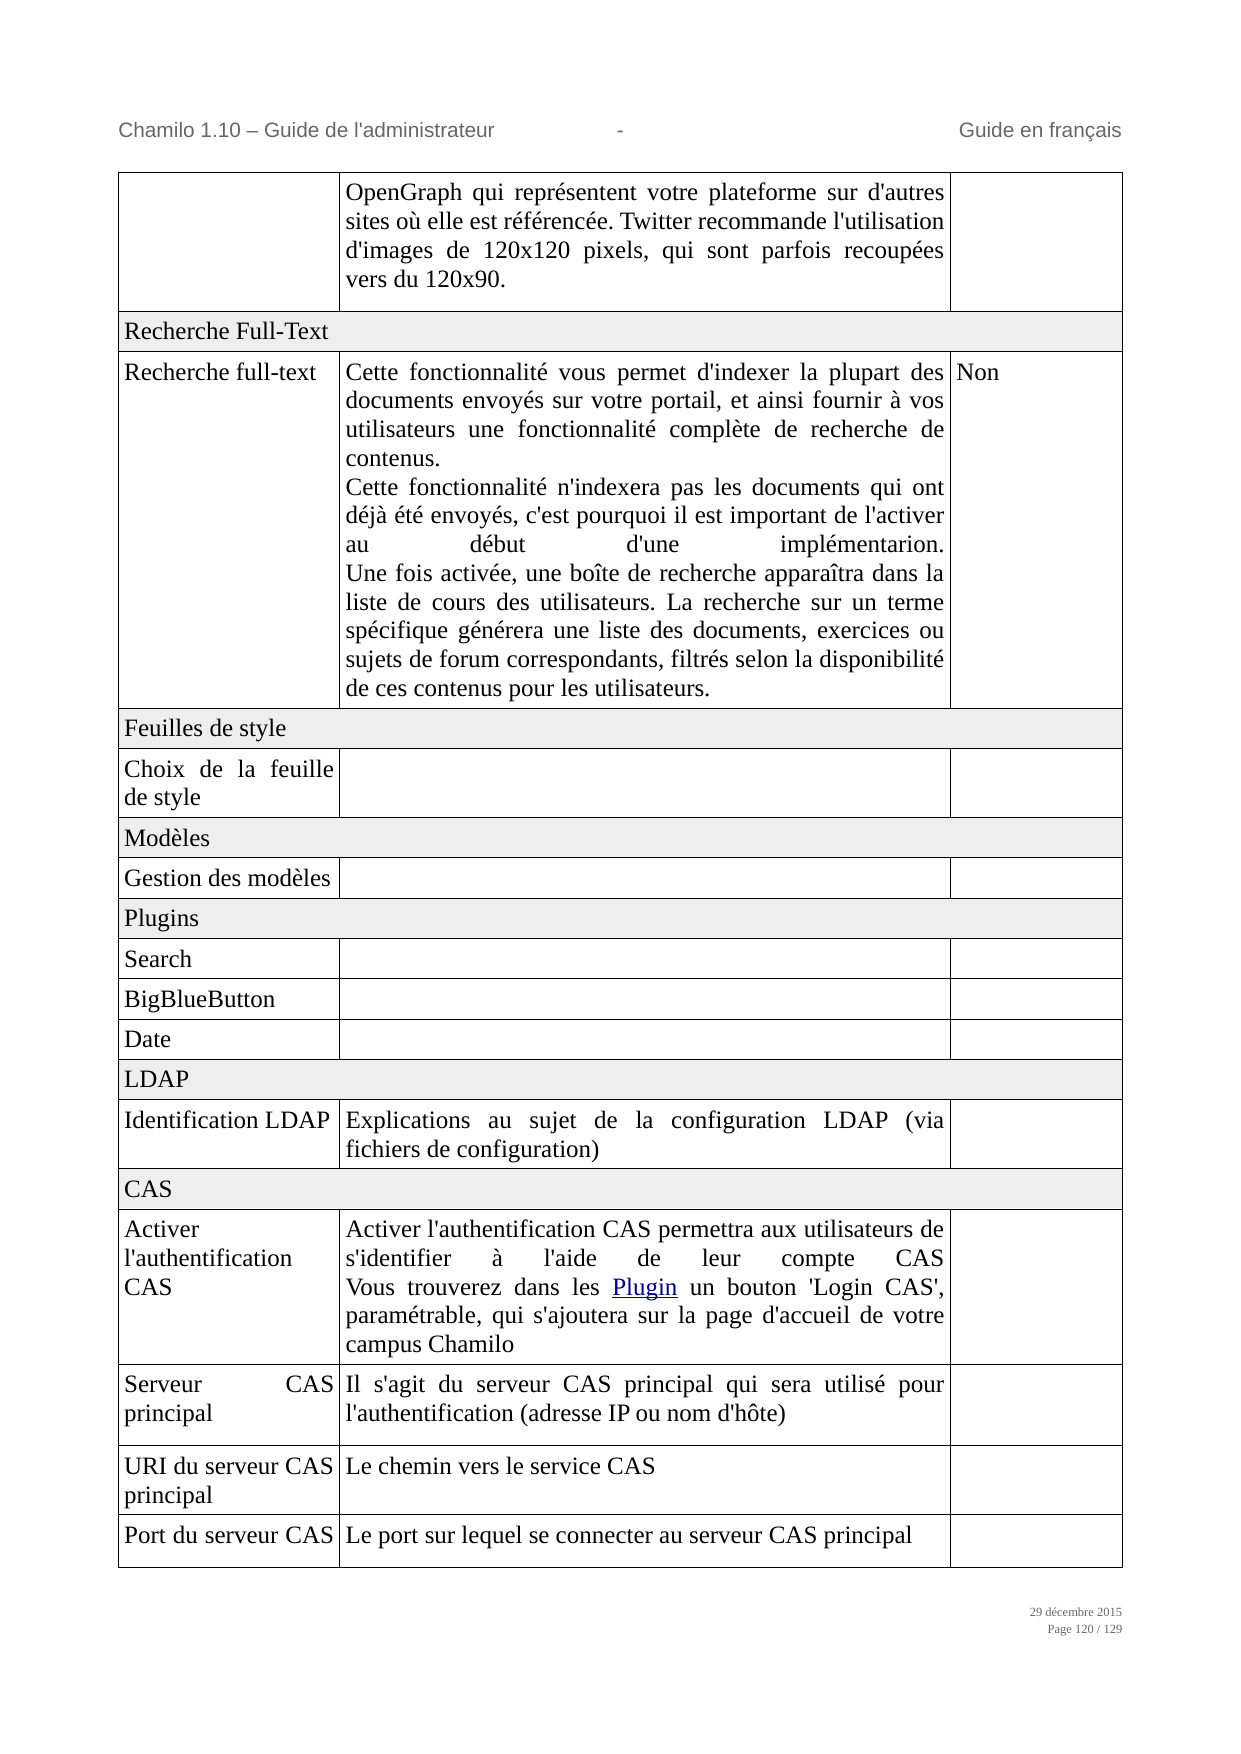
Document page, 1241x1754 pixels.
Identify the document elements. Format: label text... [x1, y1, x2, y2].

table_cell Recherche full-text [119, 352, 339, 707]
table_cell [951, 858, 1122, 897]
table_cell CAS [119, 1169, 1122, 1208]
table_cell [951, 1020, 1122, 1059]
table_cell [340, 749, 950, 817]
table_cell Search [119, 939, 339, 978]
table_cell [951, 1446, 1122, 1514]
table_cell Recherche Full-Text [119, 312, 1122, 351]
table_cell [951, 1210, 1122, 1364]
table_cell [340, 979, 950, 1018]
table_cell Identification LDAP [119, 1100, 339, 1168]
table_cell [340, 939, 950, 978]
table_cell BigBlueButton [119, 979, 339, 1018]
table_cell Non [951, 352, 1122, 707]
table_cell [951, 1515, 1122, 1567]
table_cell [951, 1365, 1122, 1445]
table_cell Gestion des modèles [119, 858, 339, 897]
table_cell Activer l'authentification CAS [119, 1210, 339, 1364]
table_cell Date [119, 1020, 339, 1059]
table_cell [951, 749, 1122, 817]
table_cell Port du serveur CAS [119, 1515, 339, 1567]
table_cell [951, 1100, 1122, 1168]
table_cell Choix de la feuille de style [119, 749, 339, 817]
table_cell Il s'agit du serveur CAS principal qui sera utilisé pour l'authentification (adresse IP ou nom d'hôte) [340, 1365, 950, 1445]
table_cell Le port sur lequel se connecter au serveur CAS principal [340, 1515, 950, 1567]
table_cell Activer l'authentification CAS permettra aux utilisateurs de s'identifier à l'aide de leur compte CAS Vous trouverez dans les Plugin un bouton 'Login CAS', paramétrable, qui s'ajoutera sur la page d'accueil de votre campus Chamilo [340, 1210, 950, 1364]
table_cell Modèles [119, 818, 1122, 857]
table_cell Serveur CAS principal [119, 1365, 339, 1445]
table_cell Cette fonctionnalité vous permet d'indexer la plupart des documents envoyés sur votre portail, et ainsi fournir à vos utilisateurs une fonctionnalité complète de recherche de contenus. Cette fonctionnalité n'indexera pas les documents qui ont déjà été envoyés, c'est pourquoi il est important de l'activer au début d'une implémentarion. Une fois activée, une boîte de recherche apparaîtra dans la liste de cours des utilisateurs. La recherche sur un terme spécifique générera une liste des documents, exercices ou sujets de forum correspondants, filtrés selon la disponibilité de ces contenus pour les utilisateurs. [340, 352, 950, 707]
table_cell LDAP [119, 1060, 1122, 1099]
table_cell Explications au sujet de la configuration LDAP (via fichiers de configuration) [340, 1100, 950, 1168]
table_cell [951, 173, 1122, 311]
table_cell Feuilles de style [119, 709, 1122, 748]
table_cell [951, 939, 1122, 978]
table_cell OpenGraph qui représentent votre plateforme sur d'autres sites où elle est référencée. Twitter recommande l'utilisation d'images de 120x120 pixels, qui sont parfois recoupées vers du 120x90. [340, 173, 950, 311]
table_cell [340, 858, 950, 897]
table_cell [340, 1020, 950, 1059]
table_cell [951, 979, 1122, 1018]
table_cell Le chemin vers le service CAS [340, 1446, 950, 1514]
table_cell URI du serveur CAS principal [119, 1446, 339, 1514]
table_cell Plugins [119, 899, 1122, 938]
table_cell [119, 173, 339, 311]
